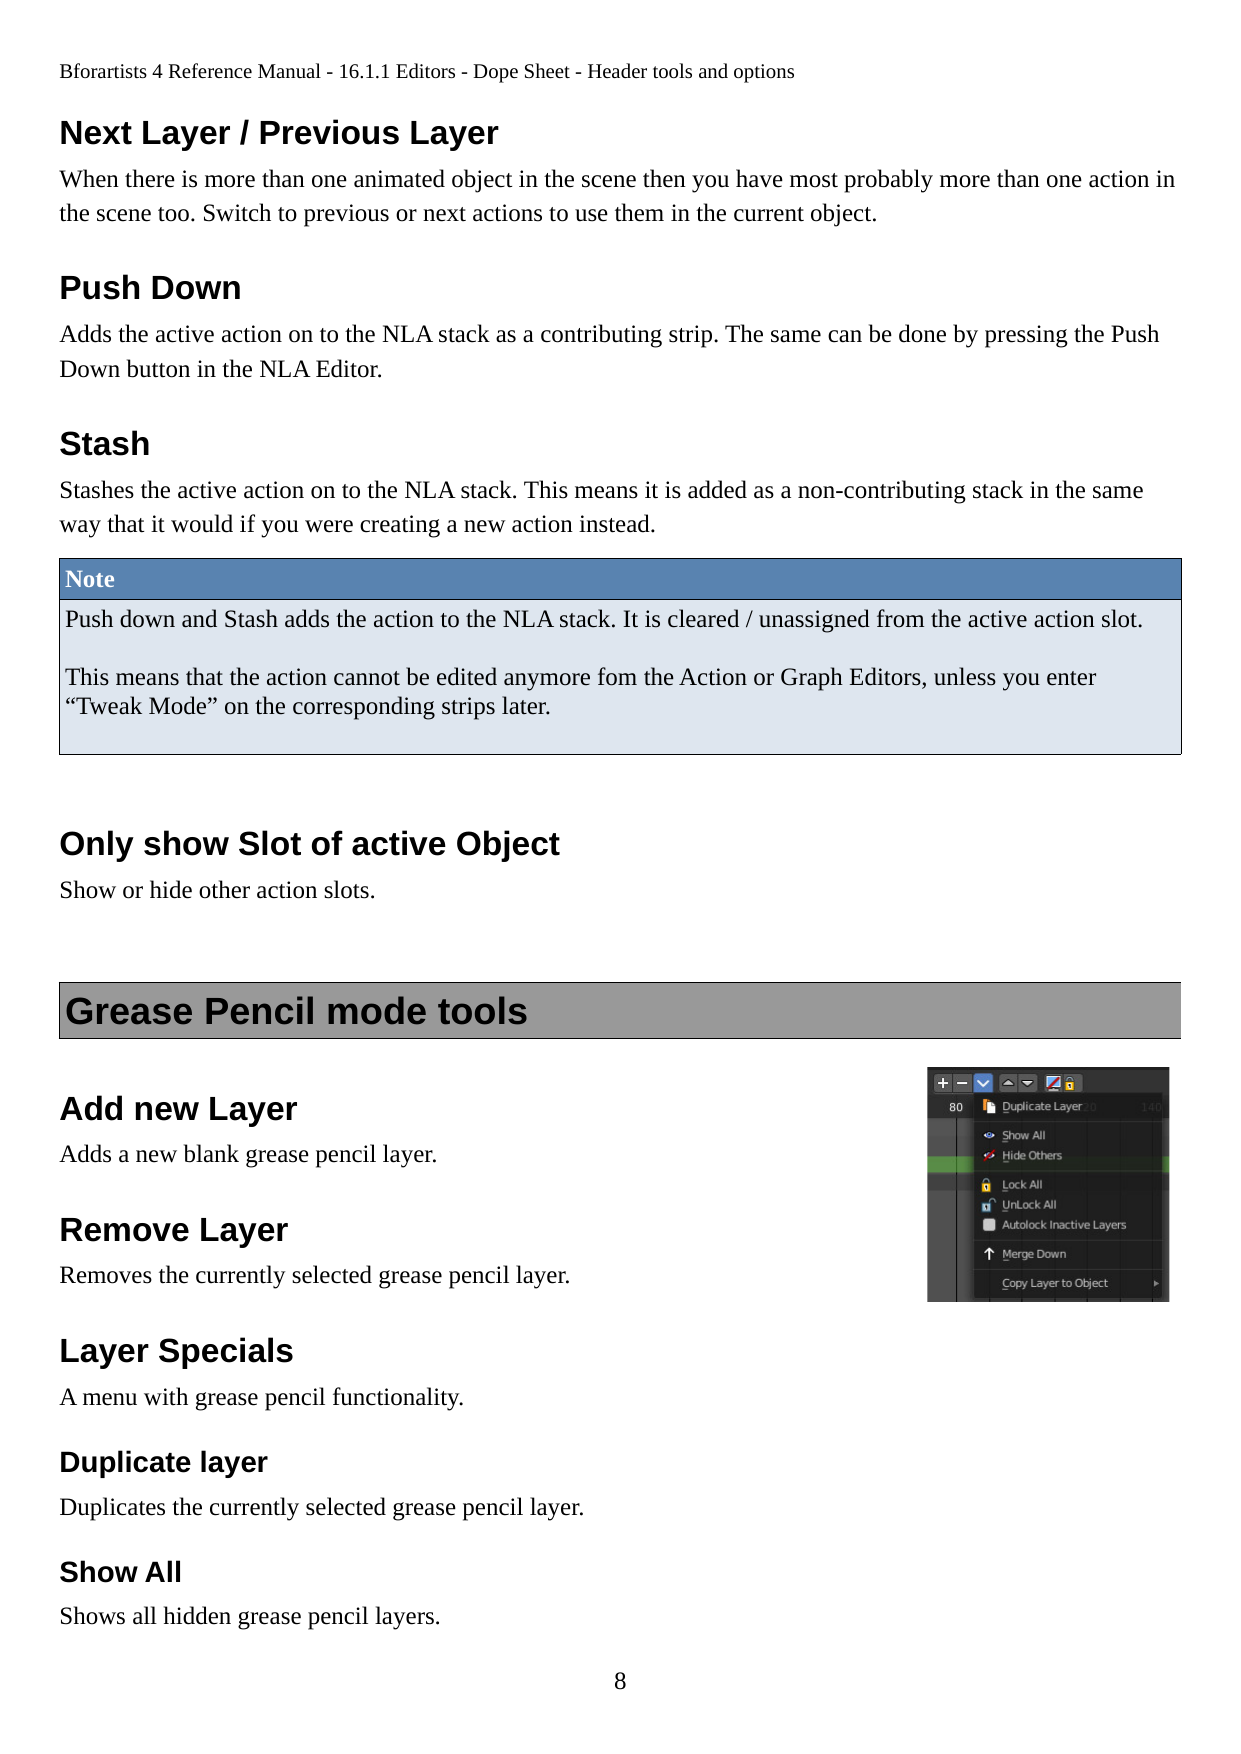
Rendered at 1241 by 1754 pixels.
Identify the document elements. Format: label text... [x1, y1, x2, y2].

text Shows all hidden grease pencil layers. [59, 1601, 1181, 1630]
text Show or hide other action slots. [59, 875, 1181, 904]
subtitle Push Down [59, 268, 1181, 307]
subtitle Next Layer / Previous Layer [59, 113, 1181, 151]
table_cell Push down and Stash adds the action to the NLA stack. It is cleared / unassigned from the active action slot. This means that the action cannot be edited anymore fom the Action or Graph Editors, unless you enter “Tweak Mode” on the corresponding strips later. [60, 600, 1181, 754]
text Removes the currently selected grease pencil layer. [59, 1261, 927, 1289]
table_header Grease Pencil mode tools [60, 983, 1181, 1038]
text A menu with grease pencil functionality. [59, 1382, 1181, 1410]
subtitle Duplicate layer [59, 1445, 1181, 1479]
text Duplicates the currently selected grease pencil layer. [59, 1492, 1181, 1520]
picture [927, 1067, 1170, 1302]
subtitle Add new Layer [59, 1088, 927, 1127]
text Adds the active action on to the NLA stack as a contributing strip. The same can be done by pressing the Push Down button in the NLA Editor. [59, 319, 1181, 382]
subtitle [1170, 1088, 1181, 1127]
subtitle Stash [59, 424, 1181, 462]
text Adds a new blank grease pencil layer. [59, 1139, 927, 1168]
subtitle Layer Specials [59, 1331, 1181, 1369]
subtitle [1170, 1209, 1181, 1248]
subtitle Only show Slot of active Object [59, 824, 1181, 863]
subtitle Remove Layer [59, 1209, 927, 1248]
text When there is more than one animated object in the scene then you have most probably more than one action in the scene too. Switch to previous or next actions to use them in the current object. [59, 164, 1181, 227]
table_header Note [60, 559, 1181, 599]
subtitle Show All [59, 1555, 1181, 1589]
text Stashes the active action on to the NLA stack. This means it is added as a non-contributing stack in the same way that it would if you were creating a new action instead. [59, 475, 1181, 538]
